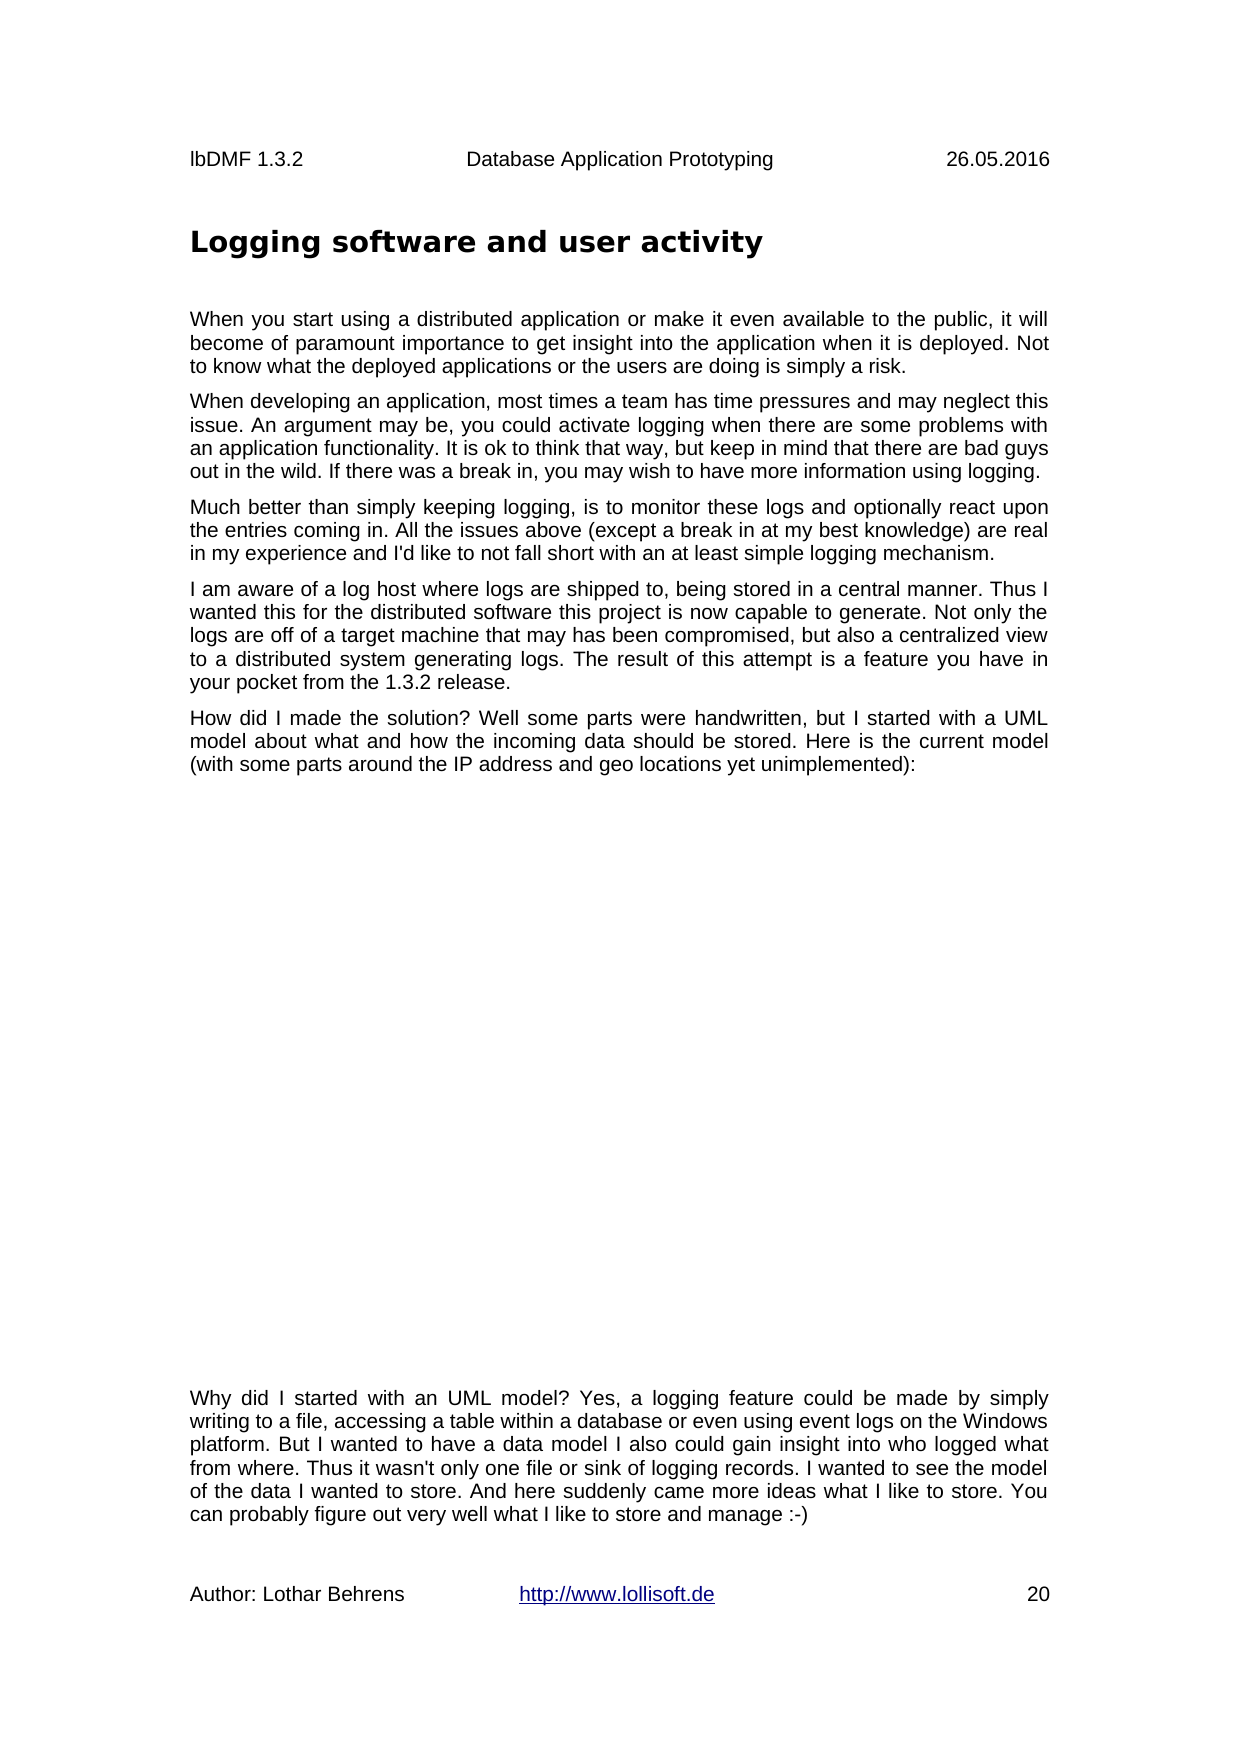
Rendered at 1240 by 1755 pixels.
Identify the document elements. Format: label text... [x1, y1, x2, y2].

text Why did I started with an UML model? Yes, a logging feature could be made by simply writing to a file, accessing a table within a database or even using event logs on the Windows platform. But I wanted to have a data model I also could gain insight into who logged what from where. Thus it wasn't only one file or sink of logging records. I wanted to see the model of the data I wanted to store. And here suddenly came more ideas what I like to store. You can probably figure out very well what I like to store and manage :-) [189, 1386, 1050, 1526]
text How did I made the solution? Well some parts were handwritten, but I started with a UML model about what and how the incoming data should be stored. Here is the current model (with some parts around the IP address and geo locations yet unimplemented): [189, 706, 1050, 776]
subtitle Logging software and user activity [189, 226, 1050, 259]
text Much better than simply keeping logging, is to monitor these logs and optionally react upon the entries coming in. All the issues above (except a break in at my best knowledge) are real in my experience and I'd like to not fall short with an at least simple logging mechanism. [189, 495, 1050, 565]
text I am aware of a log host where logs are shipped to, being stored in a central manner. Thus I wanted this for the distributed software this project is now capable to generate. Not only the logs are off of a target machine that may has been compromised, but also a centralized view to a distributed system generating logs. The result of this attempt is a feature you have in your pocket from the 1.3.2 release. [189, 578, 1050, 694]
text When you start using a distributed application or make it even available to the public, it will become of paramount importance to get insight into the application when it is deployed. Not to know what the deployed applications or the users are doing is simply a risk. [189, 308, 1050, 377]
text When developing an application, most times a team has time pressures and may neglect this issue. An argument may be, you could activate logging when there are some problems with an application functionality. It is ok to think that way, but keep in mind that there are bad guys out in the wild. If there was a break in, you may wish to have more information using logging. [189, 390, 1050, 483]
